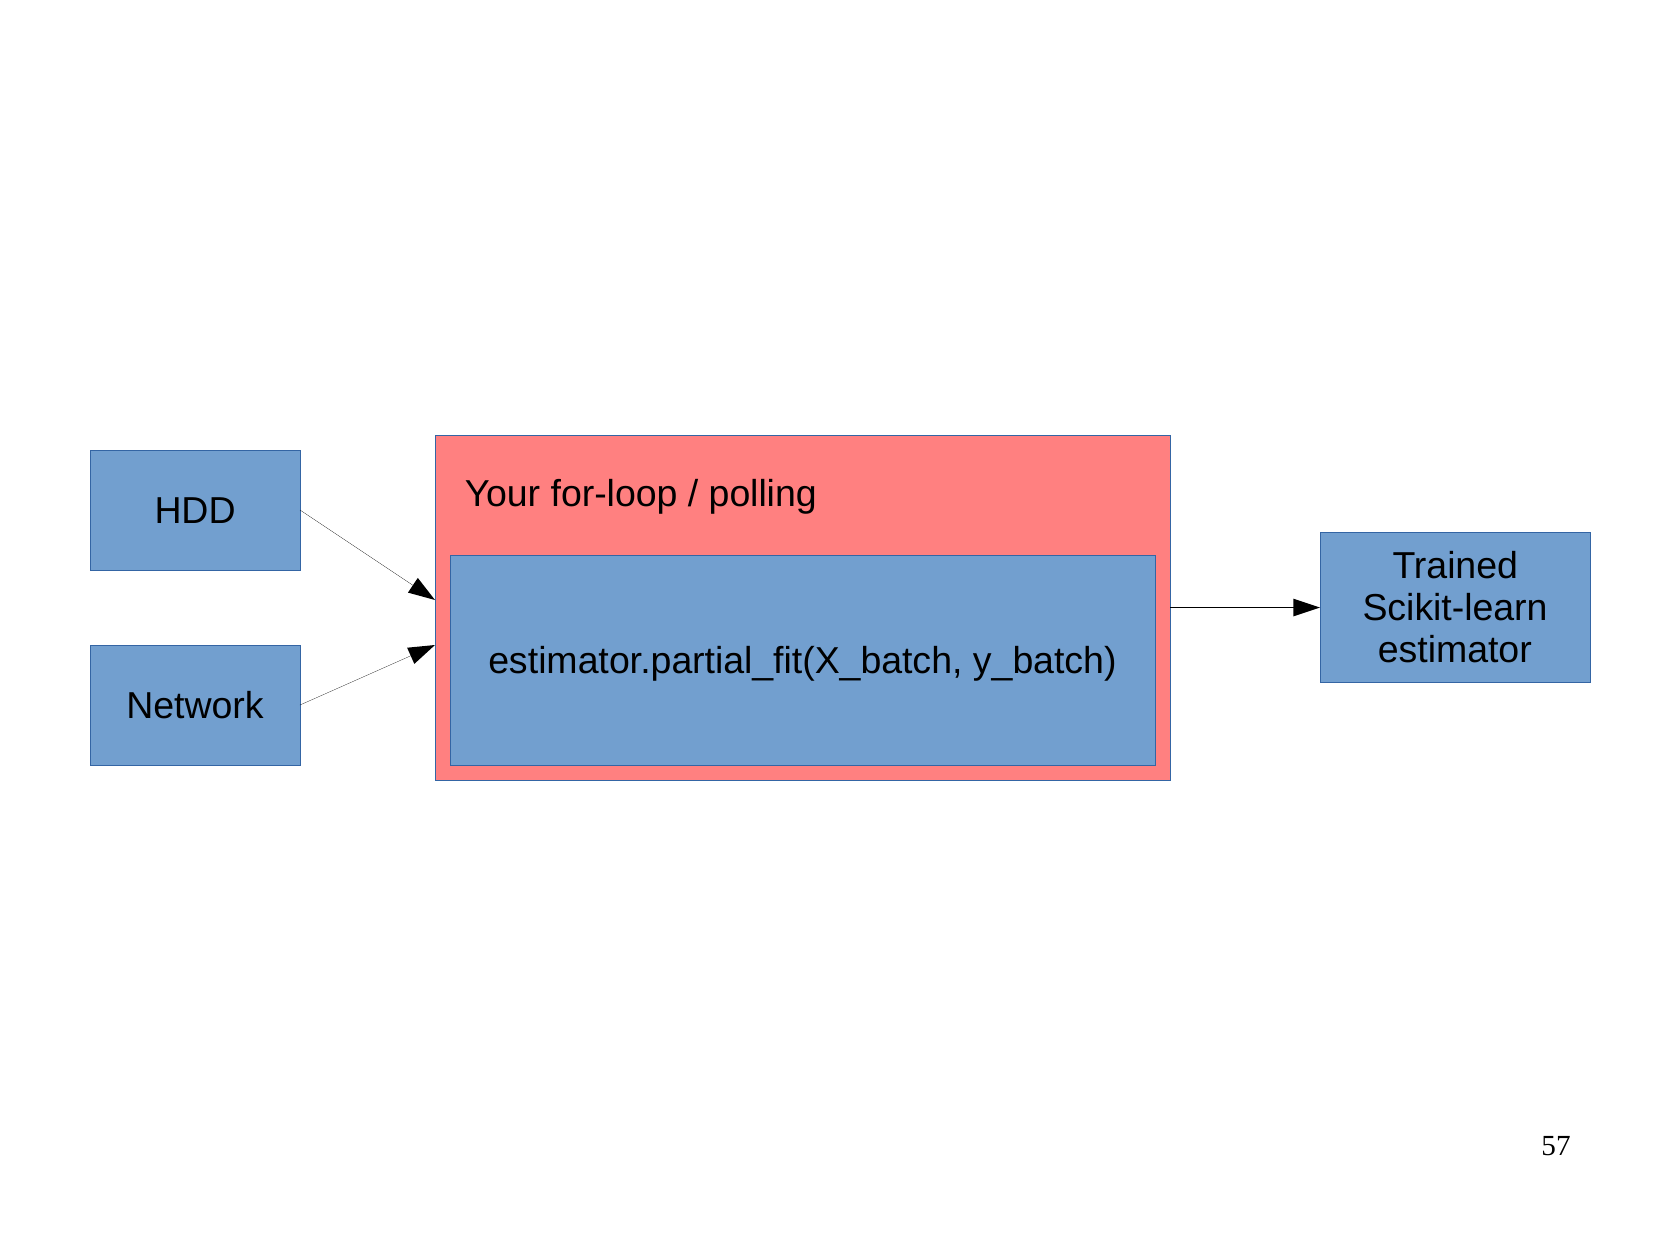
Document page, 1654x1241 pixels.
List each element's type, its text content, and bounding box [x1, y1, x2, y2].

text_box HDD [90, 450, 301, 571]
text_box Trained Scikit-learn estimator [1320, 532, 1591, 683]
text_box estimator.partial_fit(X_batch, y_batch) [450, 555, 1156, 766]
text_box Your for-loop / polling [450, 465, 1111, 564]
text_box Network [90, 645, 301, 766]
text_box [435, 435, 1171, 781]
